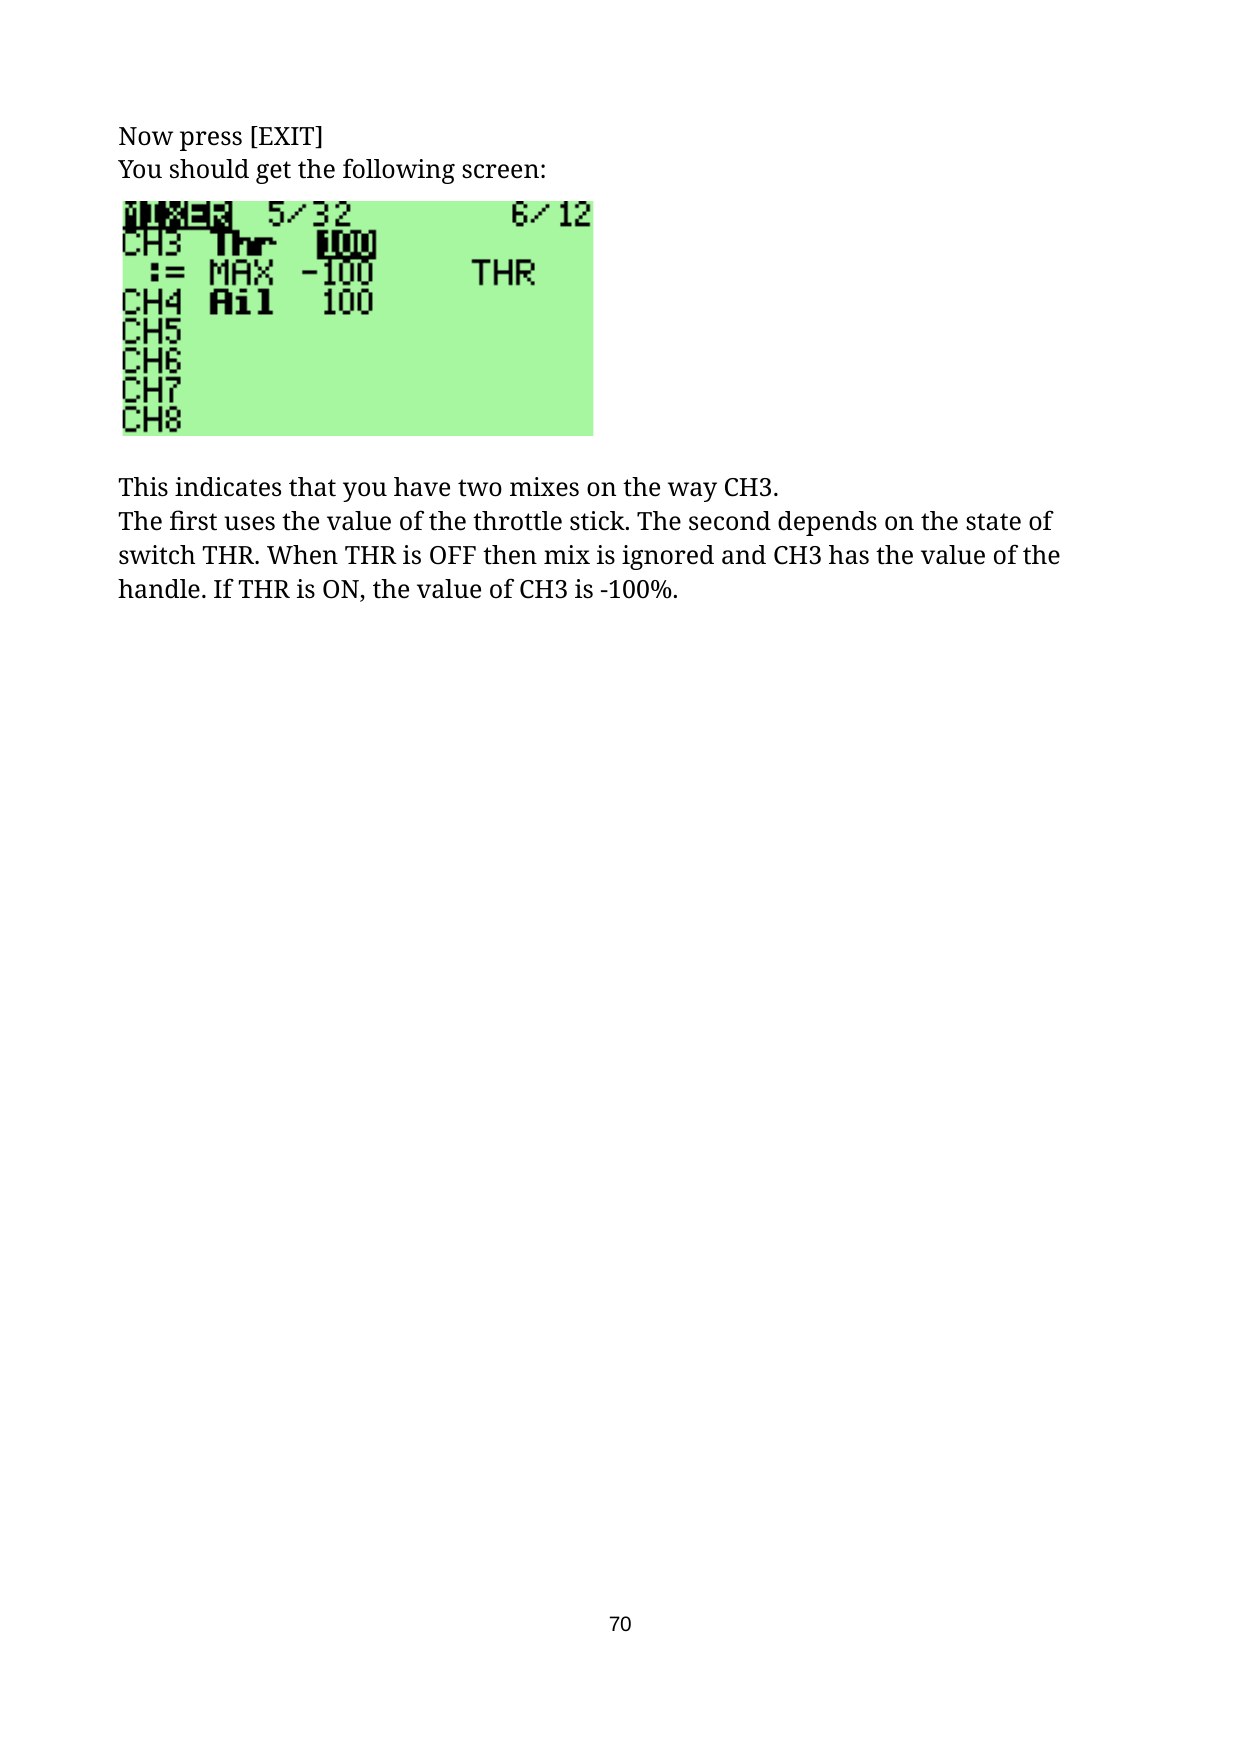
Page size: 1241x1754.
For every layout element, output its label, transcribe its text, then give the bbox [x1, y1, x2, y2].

text Now press [EXIT] You should get the following screen: [118, 118, 1122, 186]
text This indicates that you have two mixes on the way CH3. The first uses the value of the throttle stick. The second depends on the state of switch THR. When THR is ​​OFF then mix is ignored and CH3 has the value of the handle. If THR is ON, the value of CH3 is -100%. [118, 470, 1122, 606]
picture [122, 201, 594, 436]
